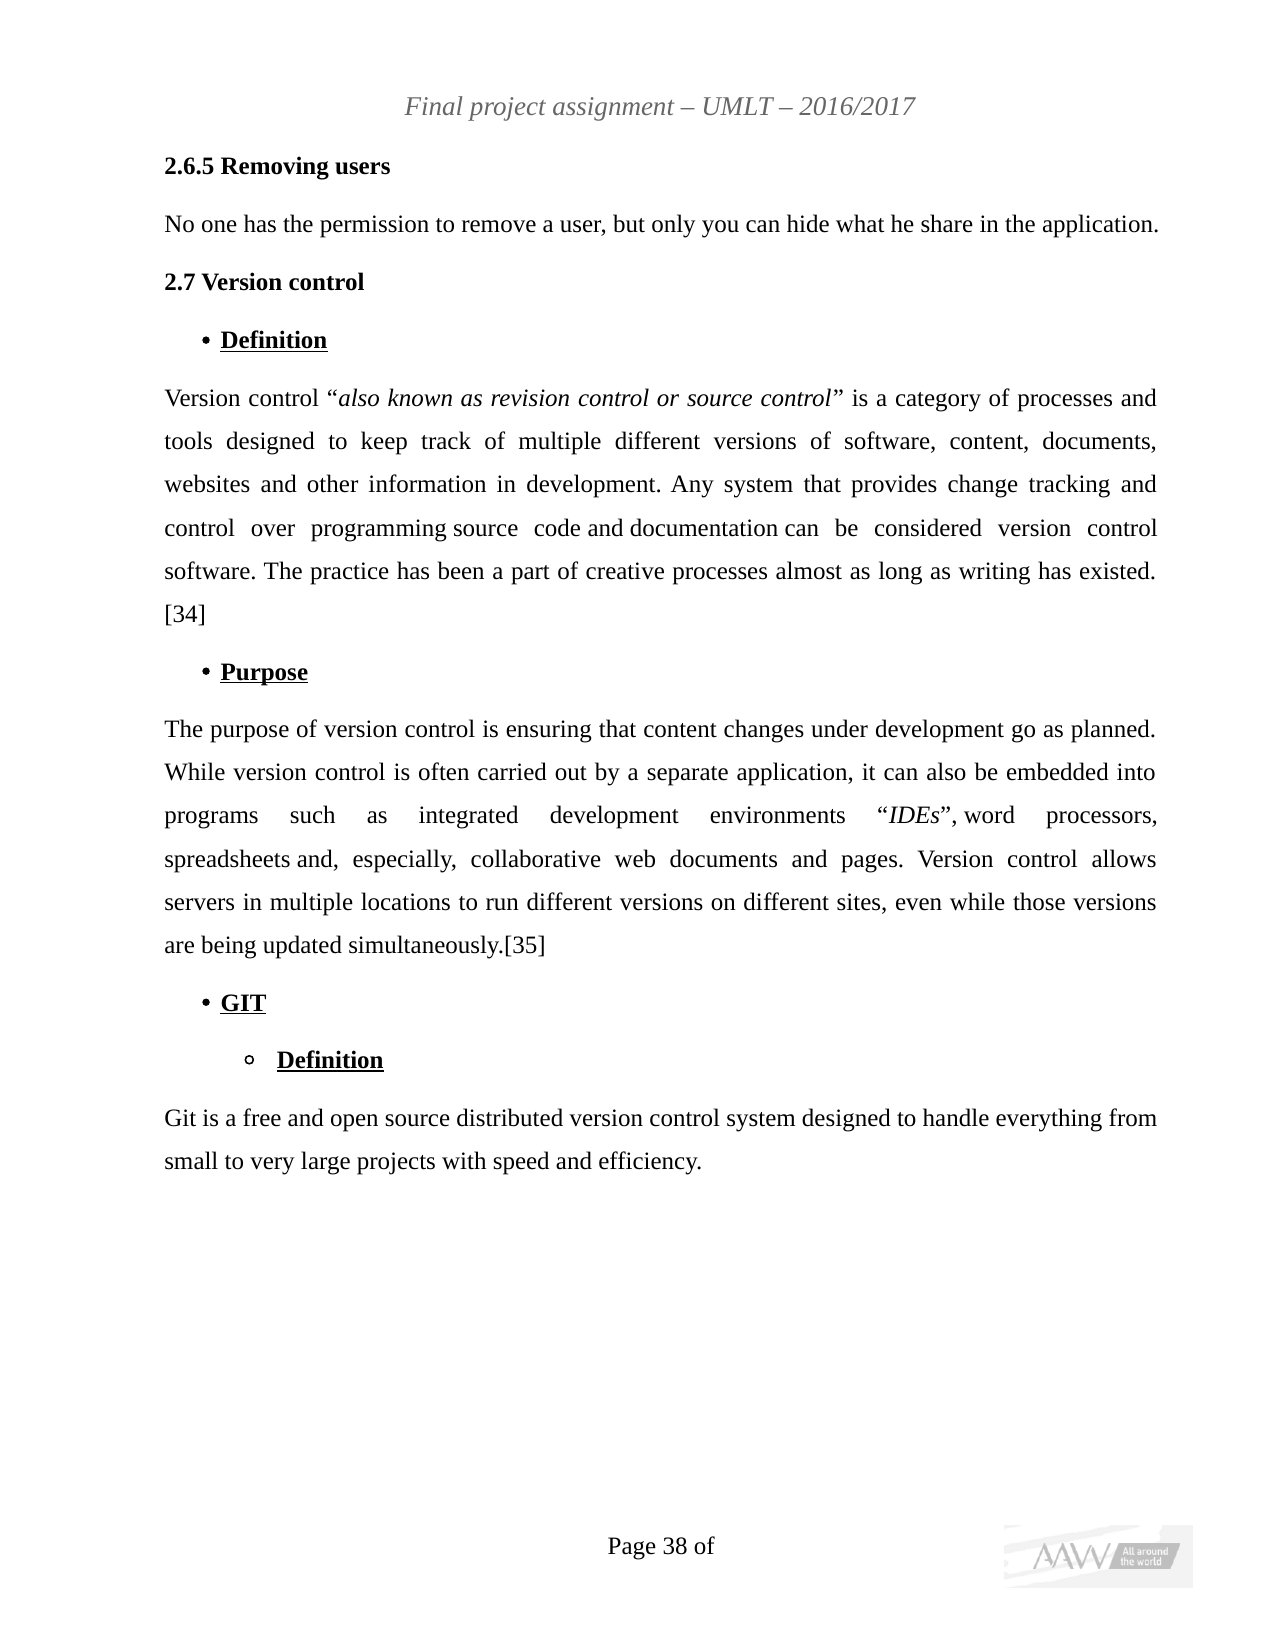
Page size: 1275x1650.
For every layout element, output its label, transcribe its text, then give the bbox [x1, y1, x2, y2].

list Purpose [202, 657, 1158, 685]
text Version control “also known as revision control or source control” is a category of processes and tools designed to keep track of multiple different versions of software, content, documents, websites and other information in development. Any system that provides change tracking and control over programming source code and documentation can be considered version control software. The practice has been a part of creative processes almost as long as writing has existed.[34] [164, 383, 1158, 628]
subtitle 2.7 Version control [164, 267, 1158, 296]
subtitle 2.6.5 Removing users [164, 151, 1158, 180]
list Definition [239, 1045, 1158, 1074]
text Git is a free and open source distributed version control system designed to handle everything from small to very large projects with speed and efficiency. [164, 1103, 1158, 1175]
picture [1003, 1525, 1193, 1588]
text No one has the permission to remove a user, but only you can hide what he share in the application. [164, 209, 1167, 238]
text The purpose of version control is ensuring that content changes under development go as planned. While version control is often carried out by a separate application, it can also be embedded into programs such as integrated development environments “IDEs”, word processors, spreadsheets and, especially, collaborative web documents and pages. Version control allows servers in multiple locations to run different versions on different sites, even while those versions are being updated simultaneously.[35] [164, 714, 1158, 959]
list Definition [202, 326, 1158, 354]
list GIT [202, 988, 1158, 1016]
